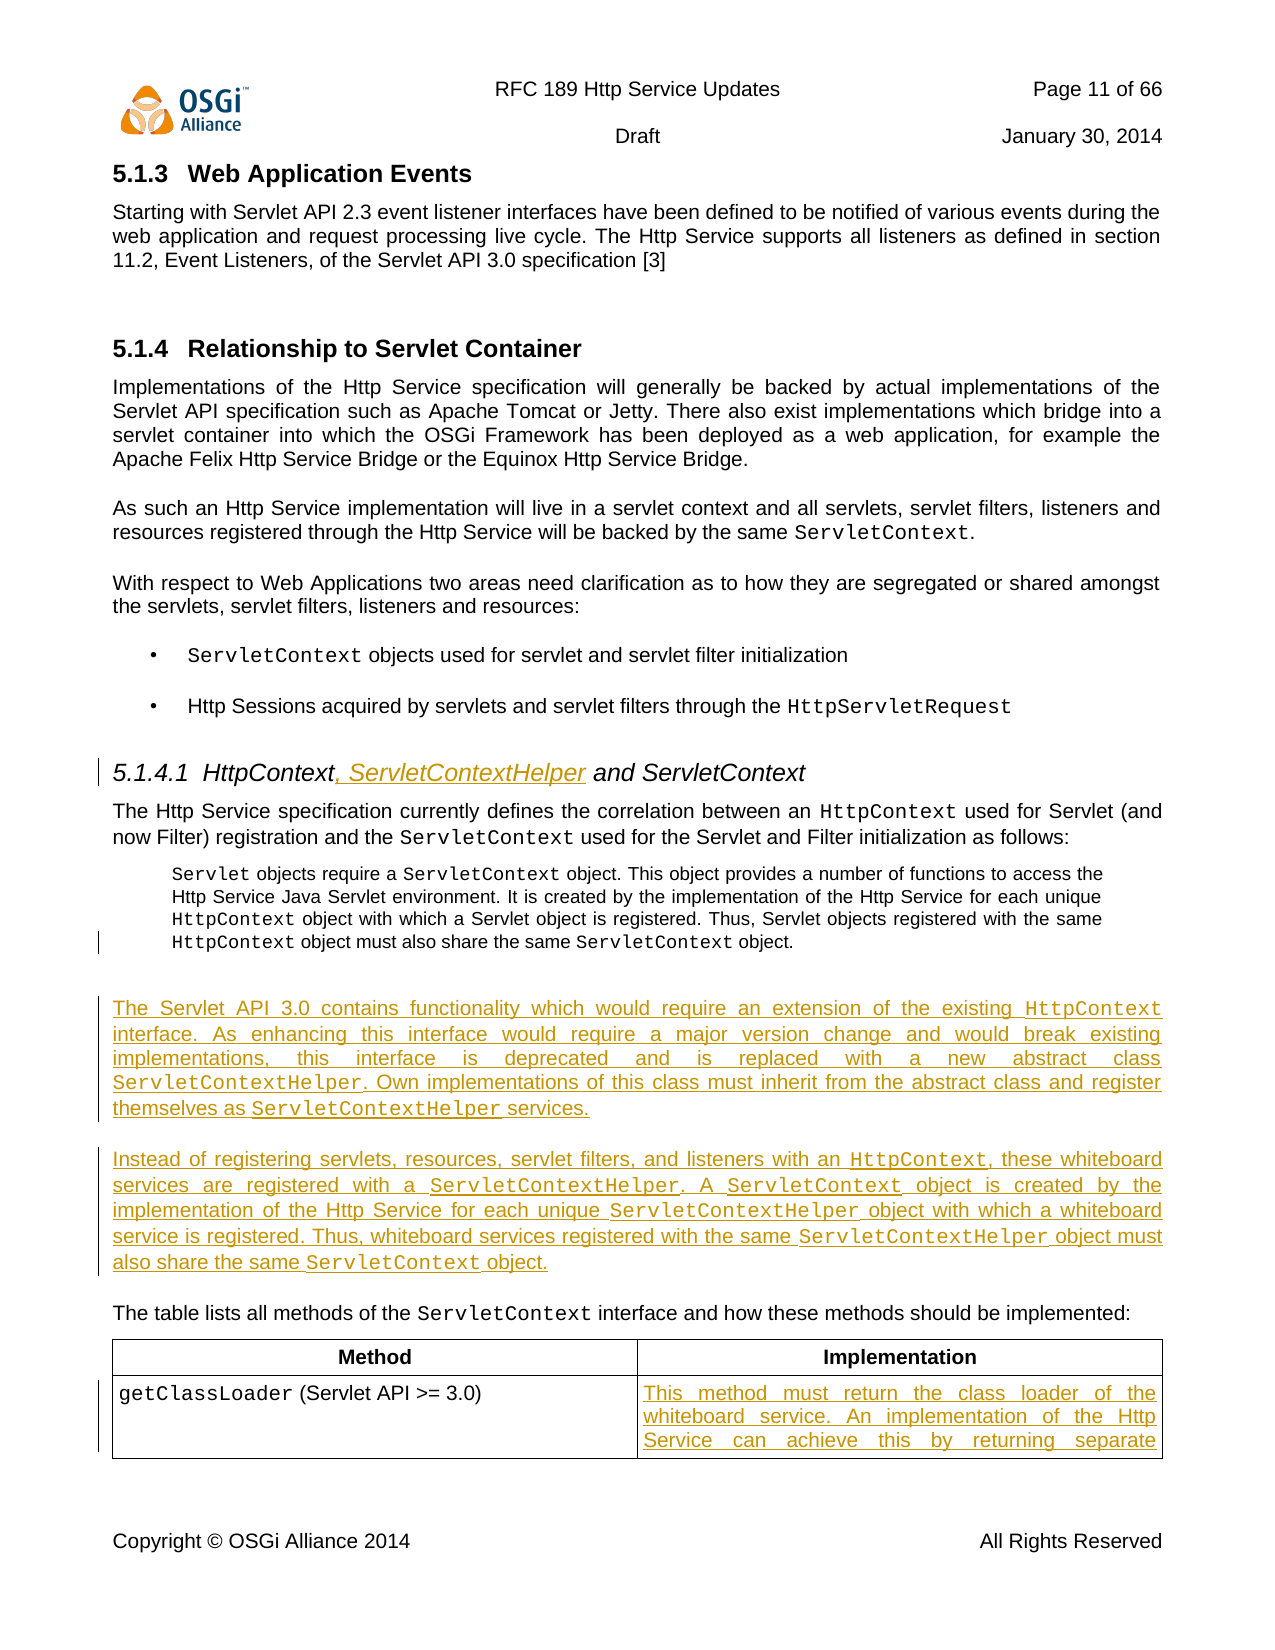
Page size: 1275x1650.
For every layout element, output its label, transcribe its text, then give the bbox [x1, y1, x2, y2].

text Implementations of the Http Service specification will generally be backed by actual implementations of the Servlet API specification such as Apache Tomcat or Jetty. There also exist implementations which bridge into a servlet container into which the OSGi Framework has been deployed as a web application, for example the Apache Felix Http Service Bridge or the Equinox Http Service Bridge. [112, 375, 1162, 471]
text ServletContextHelper. Own implementations of this class must inherit from the abstract class and register [112, 1068, 1162, 1092]
text services are registered with a ServletContextHelper. A ServletContext object is created by the implementation of the Http Service for each unique ServletContextHelper object with which a whiteboard service is registered. Thus, whiteboard services registered with the same ServletContextHelper object must also share the same ServletContext object. [112, 1169, 1162, 1276]
picture [113, 78, 257, 142]
text Starting with Servlet API 2.3 event listener interfaces have been defined to be notified of various events during the web application and request processing live cycle. The Http Service supports all listeners as defined in section 11.2, Event Listeners, of the Servlet API 3.0 specification [3]. [112, 200, 1162, 272]
subtitle HttpContext, ServletContextHelper and ServletContext [112, 757, 1162, 786]
text The table lists all methods of the ServletContext interface and how these methods should be implemented: [112, 1301, 1162, 1327]
list ServletContext objects used for servlet and servlet filter initialization [150, 643, 1162, 669]
text The Servlet API 3.0 contains functionality which would require an extension of the existing HttpContext interface. As enhancing this interface would require a major version change and would break existing [112, 996, 1162, 1043]
list Http Sessions acquired by servlets and servlet filters through the HttpServletRequest [150, 694, 1162, 720]
text With respect to Web Applications two areas need clarification as to how they are segregated or shared amongst the servlets, servlet filters, listeners and resources: [112, 570, 1162, 618]
text As such an Http Service implementation will live in a servlet context and all servlets, servlet filters, listeners and resources registered through the Http Service will be backed by the same ServletContext. [112, 496, 1162, 545]
text Servlet objects require a ServletContext object. This object provides a number of functions to access the Http Service Java Servlet environment. It is created by the implementation of the Http Service for each unique HttpContext object with which a Servlet object is registered. Thus, Servlet objects registered with the same HttpContext object must also share the same ServletContext object. [172, 863, 1103, 954]
text The Http Service specification currently defines the correlation between an HttpContext used for Servlet (and now Filter) registration and the ServletContext used for the Servlet and Filter initialization as follows: [112, 799, 1162, 850]
text themselves as ServletContextHelper services. [112, 1092, 1162, 1122]
text implementations, this interface is deprecated and is replaced with a new abstract class [112, 1044, 1162, 1067]
text Instead of registering servlets, resources, servlet filters, and listeners with an HttpContext, these whiteboard [112, 1147, 1162, 1168]
subtitle Web Application Events [112, 159, 1162, 188]
table_cell This method must return the class loader of the whiteboard service. An implementation of the Http Service can achieve this by returning separate [638, 1376, 1162, 1458]
table_header Implementation [638, 1340, 1162, 1374]
subtitle Relationship to Servlet Container [112, 333, 1162, 362]
table_header Method [113, 1340, 637, 1374]
table_cell getClassLoader (Servlet API >= 3.0) [113, 1376, 637, 1458]
